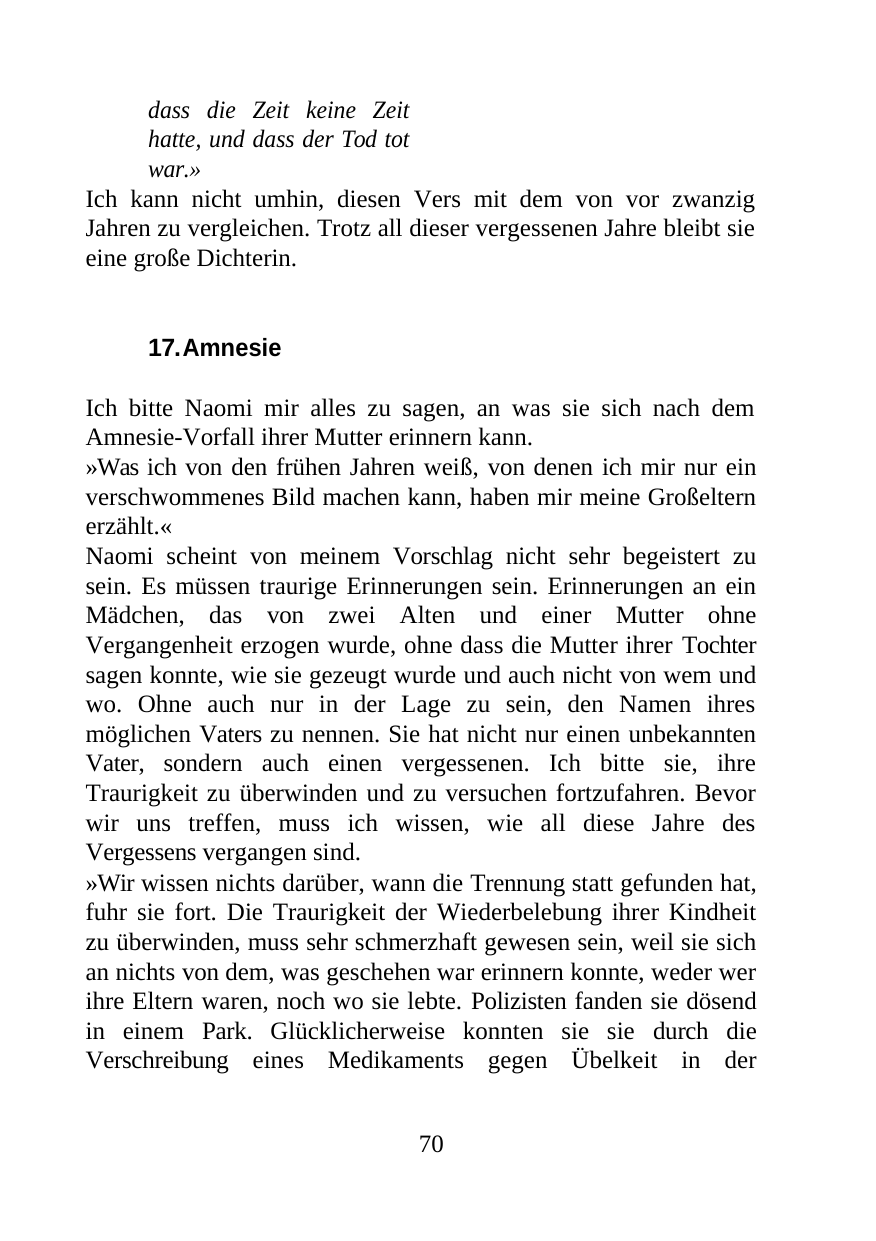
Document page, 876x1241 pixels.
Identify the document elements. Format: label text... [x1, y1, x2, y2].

text Ich kann nicht umhin, diesen Vers mit dem von vor zwanzig Jahren zu vergleichen. Trotz all dieser vergessenen Jahre bleibt sie eine große Dichterin. [85, 184, 756, 272]
text Ich bitte Naomi mir alles zu sagen, an was sie sich nach dem Amnesie-Vorfall ihrer Mutter erinnern kann. [85, 393, 756, 451]
text »Was ich von den frühen Jahren weiß, von denen ich mir nur ein verschwommenes Bild machen kann, haben mir meine Großeltern erzählt.« [85, 452, 757, 540]
text »Wir wissen nichts darüber, wann die Trennung statt gefunden hat, fuhr sie fort. Die Traurigkeit der Wiederbelebung ihrer Kindheit zu überwinden, muss sehr schmerzhaft gewesen sein, weil sie sich an nichts von dem, was geschehen war erinnern konnte, weder wer ihre Eltern waren, noch wo sie lebte. Polizisten fanden sie dösend in einem Park. Glücklicherweise konnten sie sie durch die Verschreibung eines Medikaments gegen Übelkeit in der [85, 868, 757, 1074]
subtitle Amnesie [148, 333, 789, 361]
text Naomi scheint von meinem Vorschlag nicht sehr begeistert zu sein. Es müssen traurige Erinnerungen sein. Erinnerungen an ein Mädchen, das von zwei Alten und einer Mutter ohne Vergangenheit erzogen wurde, ohne dass die Mutter ihrer Tochter sagen konnte, wie sie gezeugt wurde und auch nicht von wem und wo. Ohne auch nur in der Lage zu sein, den Namen ihres möglichen Vaters zu nennen. Sie hat nicht nur einen unbekannten Vater, sondern auch einen vergessenen. Ich bitte sie, ihre Traurigkeit zu überwinden und zu versuchen fortzufahren. Bevor wir uns treffen, muss ich wissen, wie all diese Jahre des Vergessens vergangen sind. [85, 541, 757, 866]
text dass die Zeit keine Zeit hatte, und dass der Tod tot war.» [148, 95, 409, 183]
